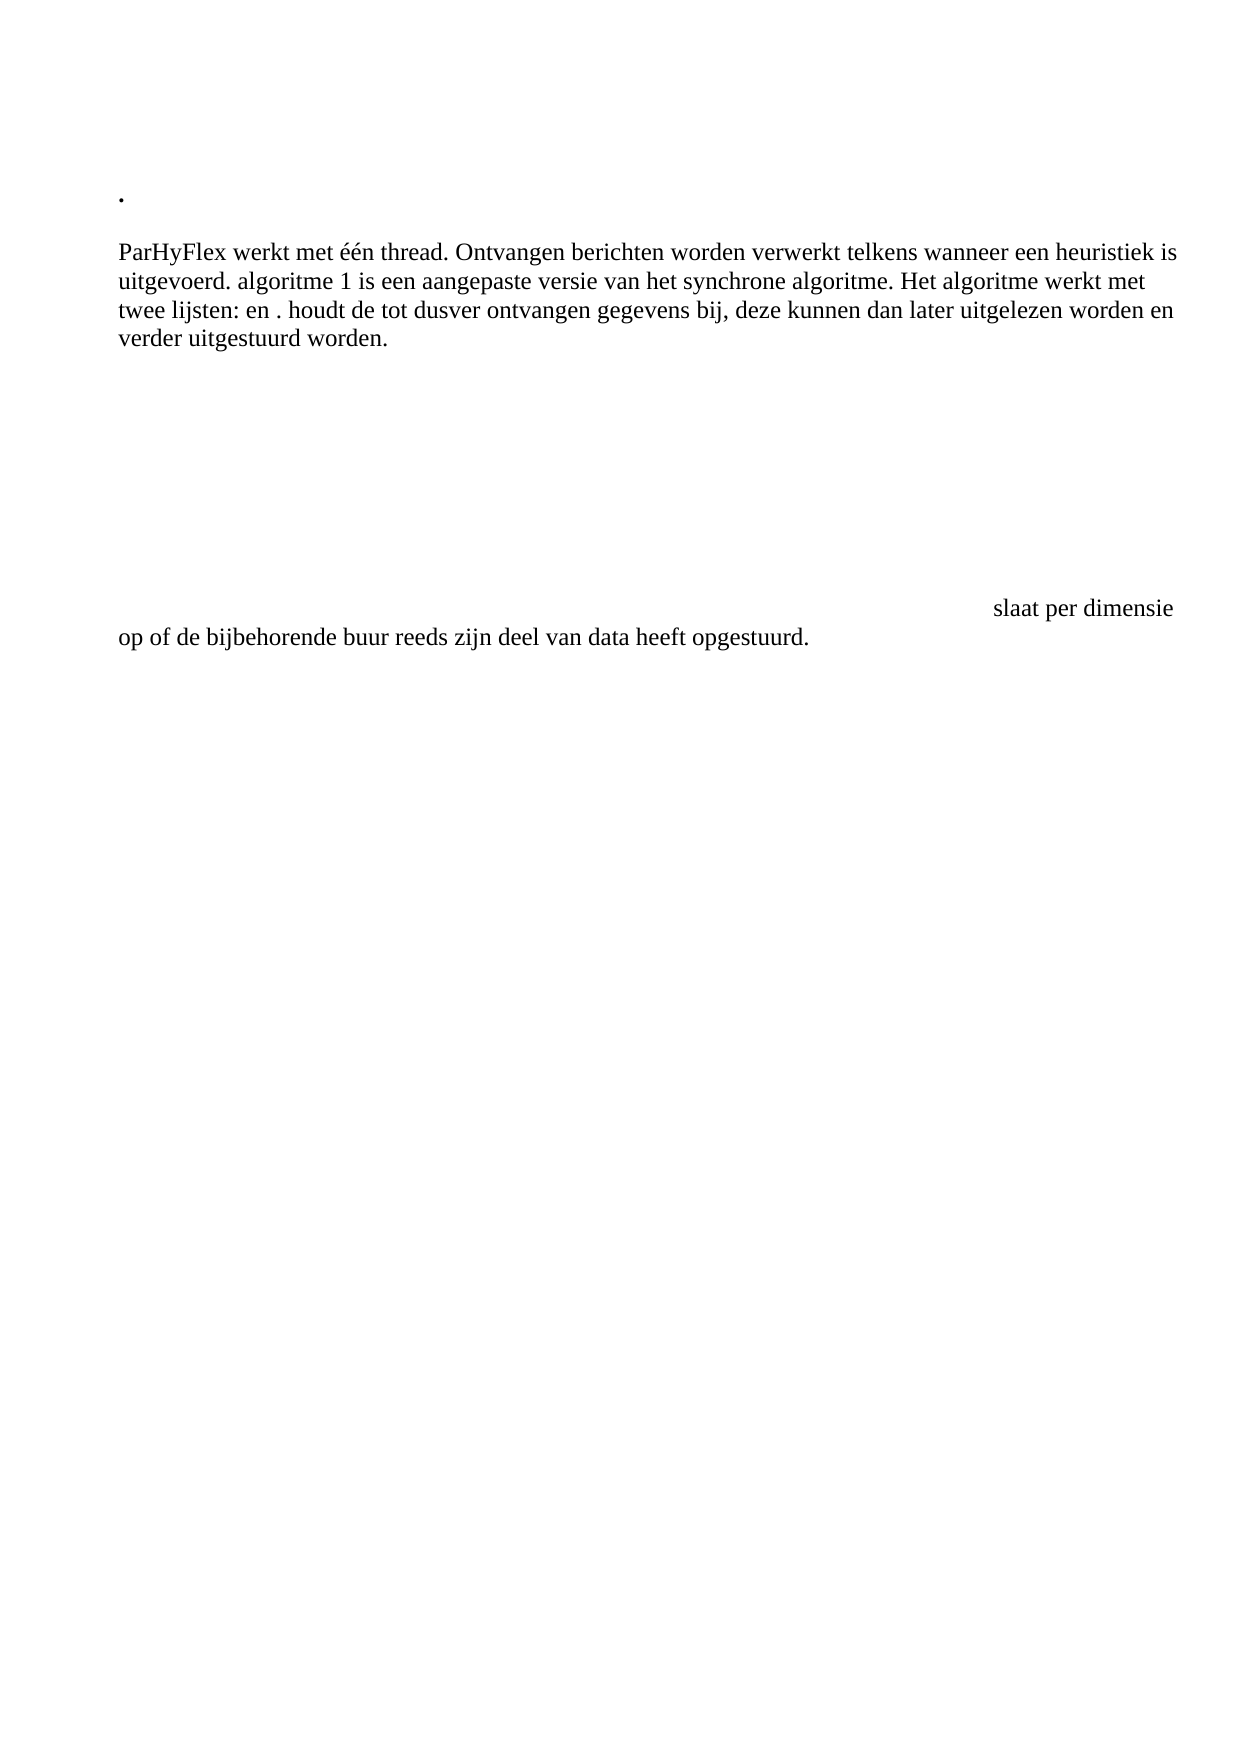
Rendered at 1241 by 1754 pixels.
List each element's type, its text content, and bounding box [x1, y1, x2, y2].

text ParHyFlex werkt met één thread. Ontvangen berichten worden verwerkt telkens wanneer een heuristiek is uitgevoerd. algoritme 1 is een aangepaste versie van het synchrone algoritme. Het algoritme werkt met twee lijsten: en . houdt de tot dusver ontvangen gegevens bij, deze kunnen dan later uitgelezen worden en verder uitgestuurd worden. slaat per dimensie op of de bijbehorende buur reeds zijn deel van data heeft opgestuurd. [118, 237, 1181, 650]
subtitle . [118, 179, 1181, 208]
